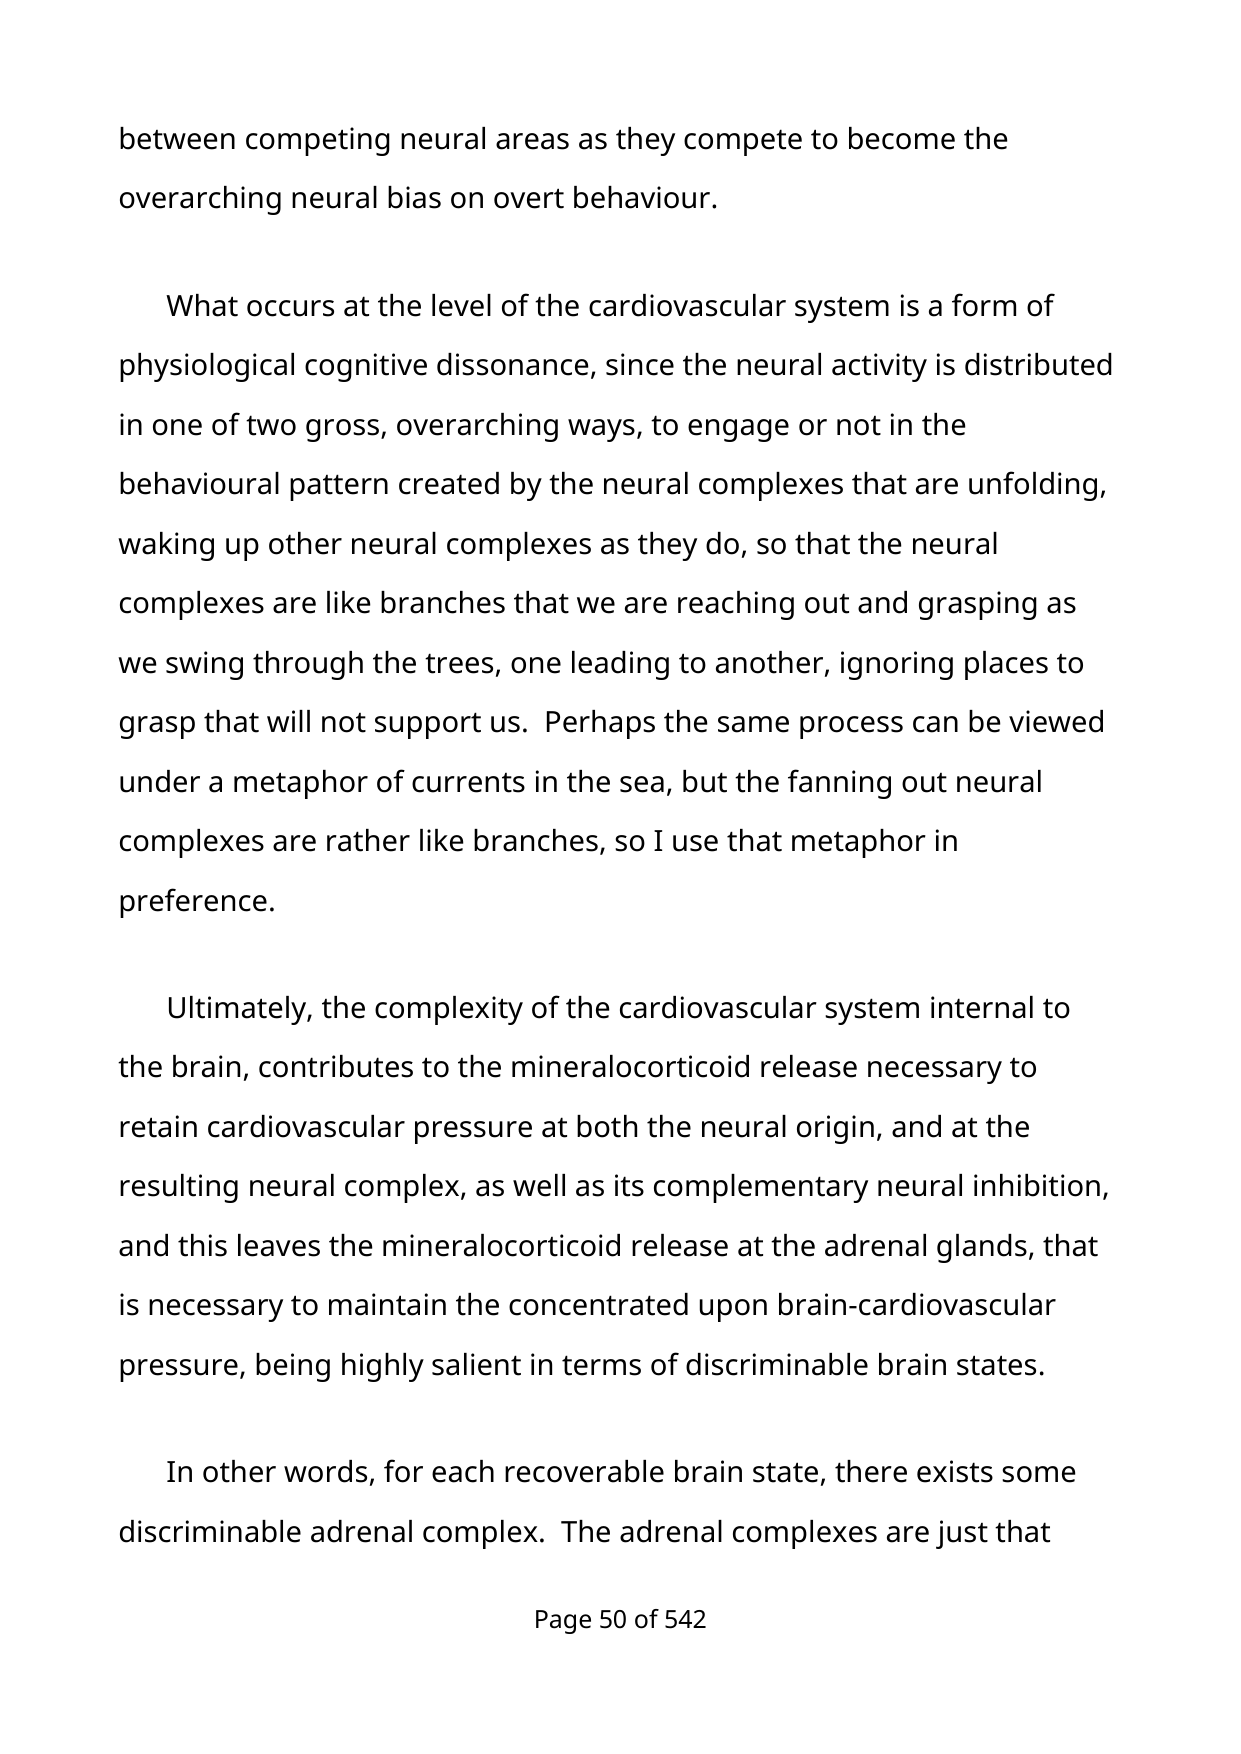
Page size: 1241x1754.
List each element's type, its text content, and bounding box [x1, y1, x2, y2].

text What occurs at the level of the cardiovascular system is a form of physiological cognitive dissonance, since the neural activity is distributed in one of two gross, overarching ways, to engage or not in the behavioural pattern created by the neural complexes that are unfolding, waking up other neural complexes as they do, so that the neural complexes are like branches that we are reaching out and grasping as we swing through the trees, one leading to another, ignoring places to grasp that will not support us. Perhaps the same process can be viewed under a metaphor of currents in the sea, but the fanning out neural complexes are rather like branches, so I use that metaphor in preference. [118, 285, 1122, 919]
text In other words, for each recoverable brain state, there exists some discriminable adrenal complex. The adrenal complexes are just that [118, 1451, 1122, 1551]
text Ultimately, the complexity of the cardiovascular system internal to the brain, contributes to the mineralocorticoid release necessary to retain cardiovascular pressure at both the neural origin, and at the resulting neural complex, as well as its complementary neural inhibition, and this leaves the mineralocorticoid release at the adrenal glands, that is necessary to maintain the concentrated upon brain-cardiovascular pressure, being highly salient in terms of discriminable brain states. [118, 987, 1122, 1384]
text between competing neural areas as they compete to become the overarching neural bias on overt behaviour. [118, 118, 1122, 217]
